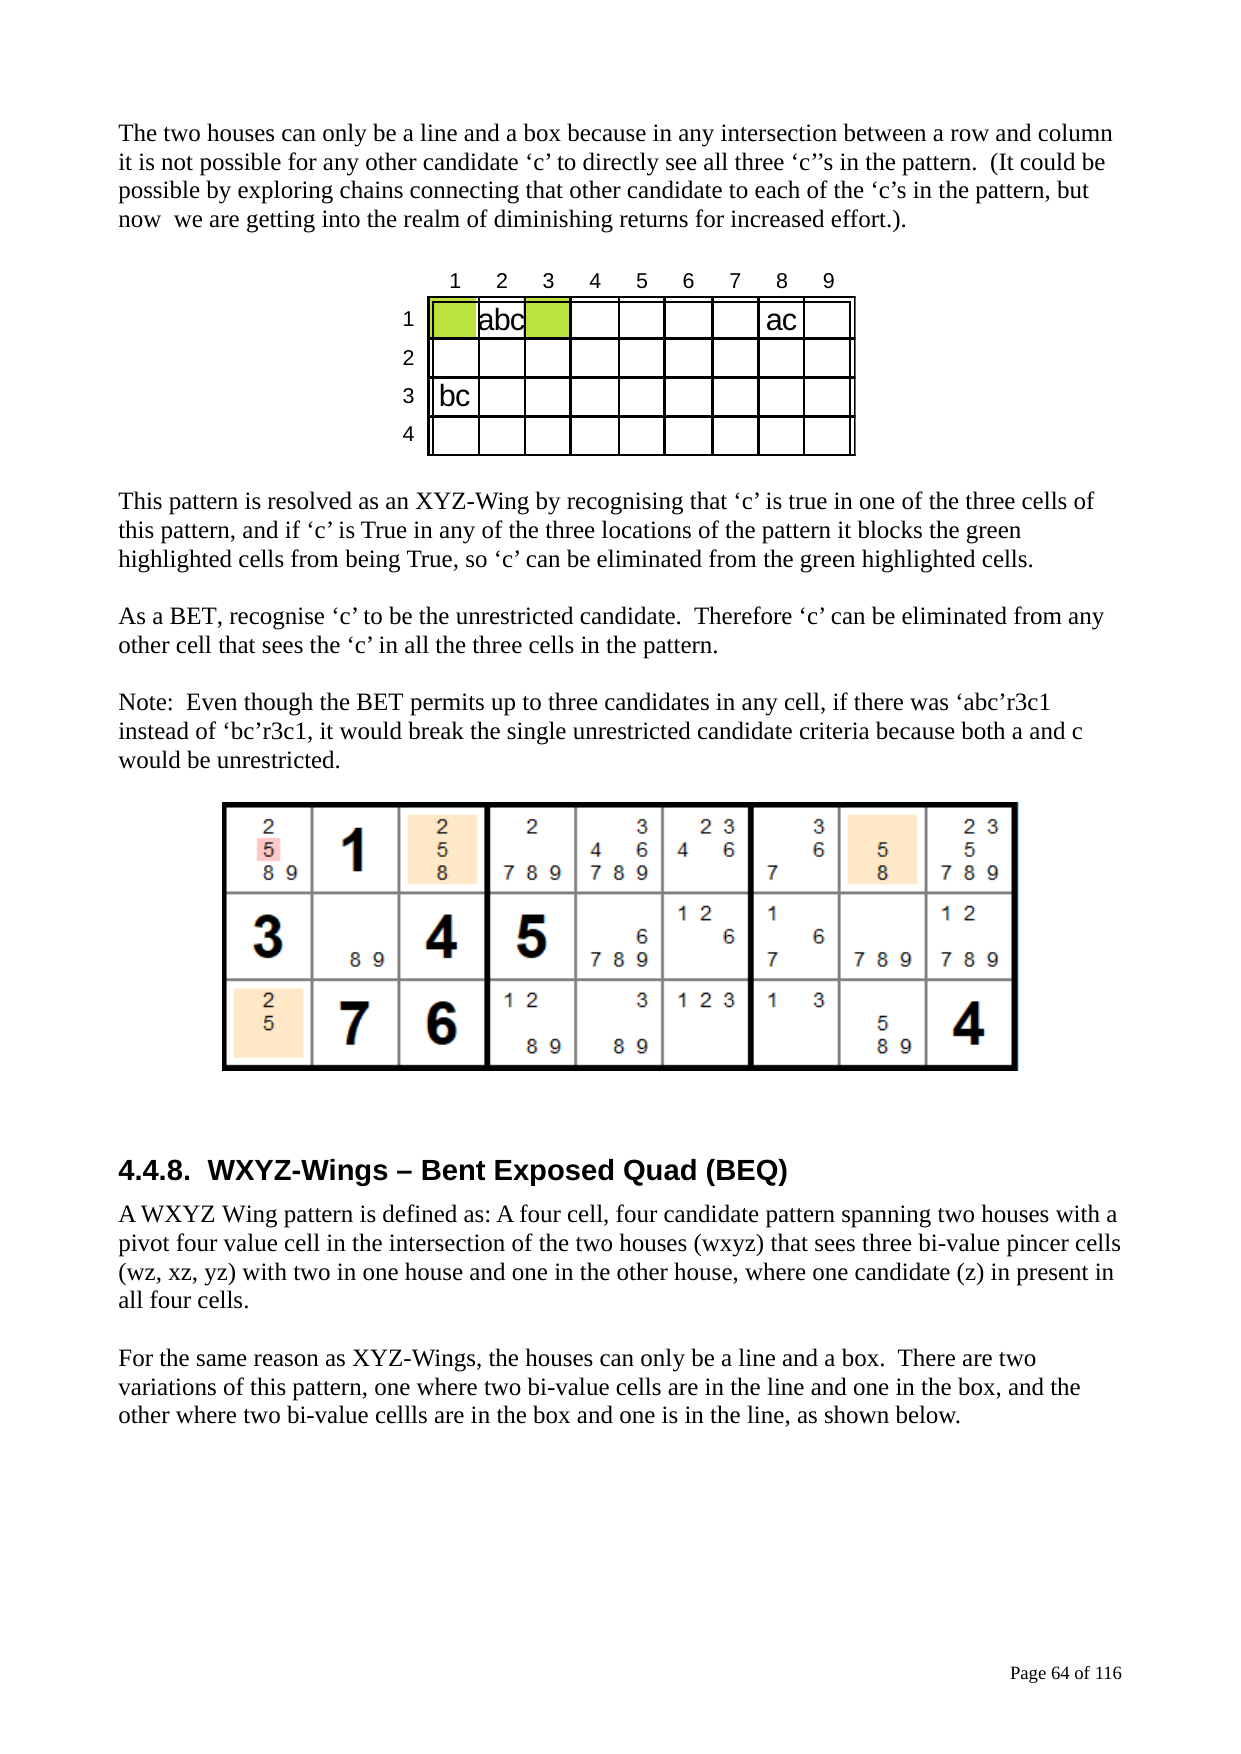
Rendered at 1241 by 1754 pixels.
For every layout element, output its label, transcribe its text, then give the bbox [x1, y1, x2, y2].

text For the same reason as XYZ-Wings, the houses can only be a line and a box. There are two variations of this pattern, one where two bi-value cells are in the line and one in the box, and the other where two bi-value cellls are in the box and one is in the line, as shown below. [118, 1343, 1122, 1429]
text As a BET, recognise ‘c’ to be the unrestricted candidate. Therefore ‘c’ can be eliminated from any other cell that sees the ‘c’ in all the three cells in the pattern. [118, 601, 1122, 659]
text Note: Even though the BET permits up to three candidates in any cell, if there was ‘abc’r3c1 instead of ‘bc’r3c1, it would break the single unrestricted candidate criteria because both a and c would be unrestricted. [118, 687, 1122, 774]
text A WXYZ Wing pattern is defined as: A four cell, four candidate pattern spanning two houses with a pivot four value cell in the intersection of the two houses (wxyz) that sees three bi-value pincer cells (wz, xz, yz) with two in one house and one in the other house, where one candidate (z) in present in all four cells. [118, 1199, 1122, 1314]
text The two houses can only be a line and a box because in any intersection between a row and column it is not possible for any other candidate ‘c’ to directly see all three ‘c’’s in the pattern. (It could be possible by exploring chains connecting that other candidate to each of the ‘c’s in the pattern, but now we are getting into the realm of diminishing returns for increased effort.). [118, 118, 1122, 233]
text This pattern is resolved as an XYZ-Wing by recognising that ‘c’ is true in one of the three cells of this pattern, and if ‘c’ is True in any of the three locations of the pattern it blocks the green highlighted cells from being True, so ‘c’ can be eliminated from the green highlighted cells. [118, 486, 1122, 572]
subtitle WXYZ-Wings – Bent Exposed Quad (BEQ) [118, 1153, 1122, 1187]
picture [222, 802, 1019, 1071]
